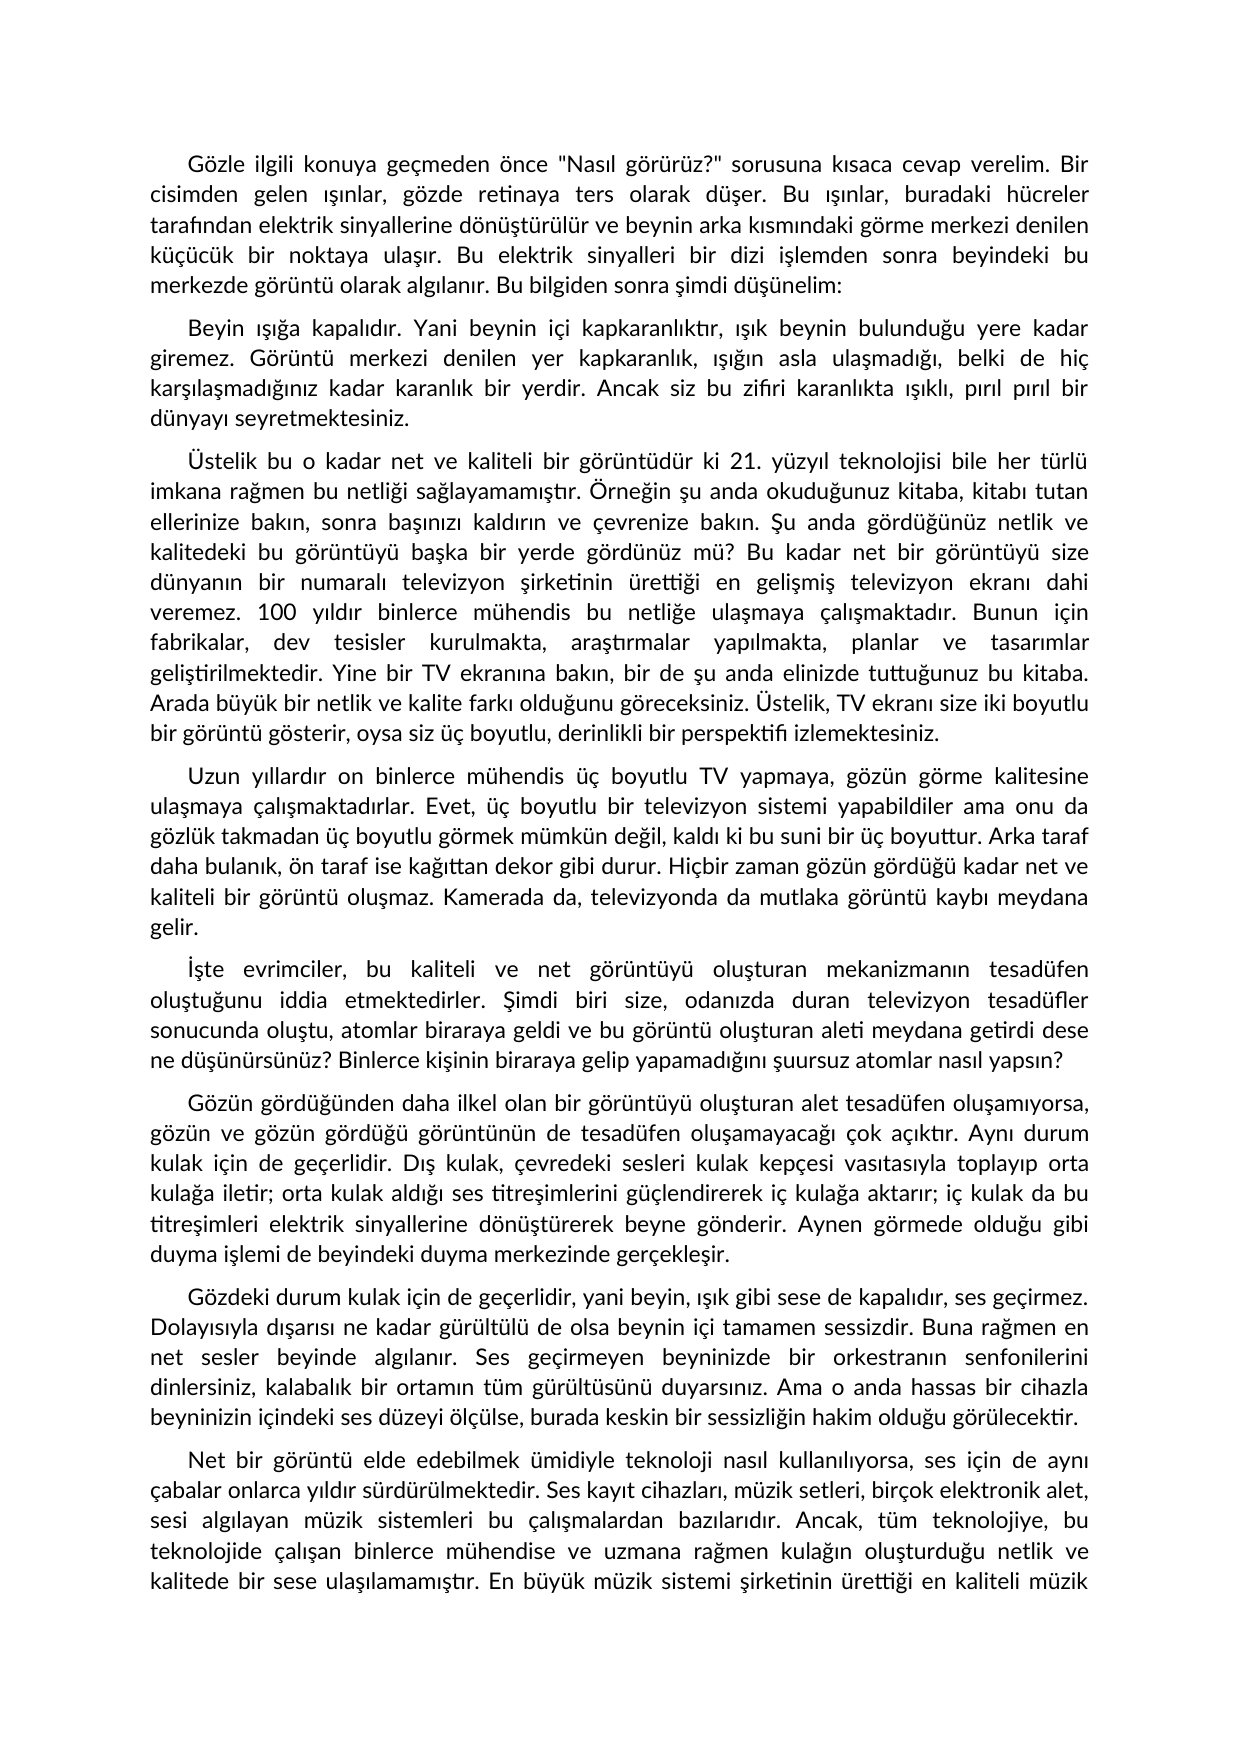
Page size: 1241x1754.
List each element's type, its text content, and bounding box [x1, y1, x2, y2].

text Uzun yıllardır on binlerce mühendis üç boyutlu TV yapmaya, gözün görme kalitesine ulaşmaya çalışmaktadırlar. Evet, üç boyutlu bir televizyon sistemi yapabildiler ama onu da gözlük takmadan üç boyutlu görmek mümkün değil, kaldı ki bu suni bir üç boyuttur. Arka taraf daha bulanık, ön taraf ise kağıttan dekor gibi durur. Hiçbir zaman gözün gördüğü kadar net ve kaliteli bir görüntü oluşmaz. Kamerada da, televizyonda da mutlaka görüntü kaybı meydana gelir. [150, 761, 1090, 940]
text Üstelik bu o kadar net ve kaliteli bir görüntüdür ki 21. yüzyıl teknolojisi bile her türlü imkana rağmen bu netliği sağlayamamıştır. Örneğin şu anda okuduğunuz kitaba, kitabı tutan ellerinize bakın, sonra başınızı kaldırın ve çevrenize bakın. Şu anda gördüğünüz netlik ve kalitedeki bu görüntüyü başka bir yerde gördünüz mü? Bu kadar net bir görüntüyü size dünyanın bir numaralı televizyon şirketinin ürettiği en gelişmiş televizyon ekranı dahi veremez. 100 yıldır binlerce mühendis bu netliğe ulaşmaya çalışmaktadır. Bunun için fabrikalar, dev tesisler kurulmakta, araştırmalar yapılmakta, planlar ve tasarımlar geliştirilmektedir. Yine bir TV ekranına bakın, bir de şu anda elinizde tuttuğunuz bu kitaba. Arada büyük bir netlik ve kalite farkı olduğunu göreceksiniz. Üstelik, TV ekranı size iki boyutlu bir görüntü gösterir, oysa siz üç boyutlu, derinlikli bir perspektifi izlemektesiniz. [150, 447, 1090, 746]
text Gözle ilgili konuya geçmeden önce "Nasıl görürüz?" sorusuna kısaca cevap verelim. Bir cisimden gelen ışınlar, gözde retinaya ters olarak düşer. Bu ışınlar, buradaki hücreler tarafından elektrik sinyallerine dönüştürülür ve beynin arka kısmındaki görme merkezi denilen küçücük bir noktaya ulaşır. Bu elektrik sinyalleri bir dizi işlemden sonra beyindeki bu merkezde görüntü olarak algılanır. Bu bilgiden sonra şimdi düşünelim: [150, 150, 1090, 298]
text Beyin ışığa kapalıdır. Yani beynin içi kapkaranlıktır, ışık beynin bulunduğu yere kadar giremez. Görüntü merkezi denilen yer kapkaranlık, ışığın asla ulaşmadığı, belki de hiç karşılaşmadığınız kadar karanlık bir yerdir. Ancak siz bu zifiri karanlıkta ışıklı, pırıl pırıl bir dünyayı seyretmektesiniz. [150, 313, 1090, 432]
text Gözün gördüğünden daha ilkel olan bir görüntüyü oluşturan alet tesadüfen oluşamıyorsa, gözün ve gözün gördüğü görüntünün de tesadüfen oluşamayacağı çok açıktır. Aynı durum kulak için de geçerlidir. Dış kulak, çevredeki sesleri kulak kepçesi vasıtasıyla toplayıp orta kulağa iletir; orta kulak aldığı ses titreşimlerini güçlendirerek iç kulağa aktarır; iç kulak da bu titreşimleri elektrik sinyallerine dönüştürerek beyne gönderir. Aynen görmede olduğu gibi duyma işlemi de beyindeki duyma merkezinde gerçekleşir. [150, 1088, 1090, 1267]
text Net bir görüntü elde edebilmek ümidiyle teknoloji nasıl kullanılıyorsa, ses için de aynı çabalar onlarca yıldır sürdürülmektedir. Ses kayıt cihazları, müzik setleri, birçok elektronik alet, sesi algılayan müzik sistemleri bu çalışmalardan bazılarıdır. Ancak, tüm teknolojiye, bu teknolojide çalışan binlerce mühendise ve uzmana rağmen kulağın oluşturduğu netlik ve kalitede bir sese ulaşılamamıştır. En büyük müzik sistemi şirketinin ürettiği en kaliteli müzik [150, 1446, 1090, 1594]
text İşte evrimciler, bu kaliteli ve net görüntüyü oluşturan mekanizmanın tesadüfen oluştuğunu iddia etmektedirler. Şimdi biri size, odanızda duran televizyon tesadüfler sonucunda oluştu, atomlar biraraya geldi ve bu görüntü oluşturan aleti meydana getirdi dese ne düşünürsünüz? Binlerce kişinin biraraya gelip yapamadığını şuursuz atomlar nasıl yapsın? [150, 955, 1090, 1073]
text Gözdeki durum kulak için de geçerlidir, yani beyin, ışık gibi sese de kapalıdır, ses geçirmez. Dolayısıyla dışarısı ne kadar gürültülü de olsa beynin içi tamamen sessizdir. Buna rağmen en net sesler beyinde algılanır. Ses geçirmeyen beyninizde bir orkestranın senfonilerini dinlersiniz, kalabalık bir ortamın tüm gürültüsünü duyarsınız. Ama o anda hassas bir cihazla beyninizin içindeki ses düzeyi ölçülse, burada keskin bir sessizliğin hakim olduğu görülecektir. [150, 1282, 1090, 1431]
